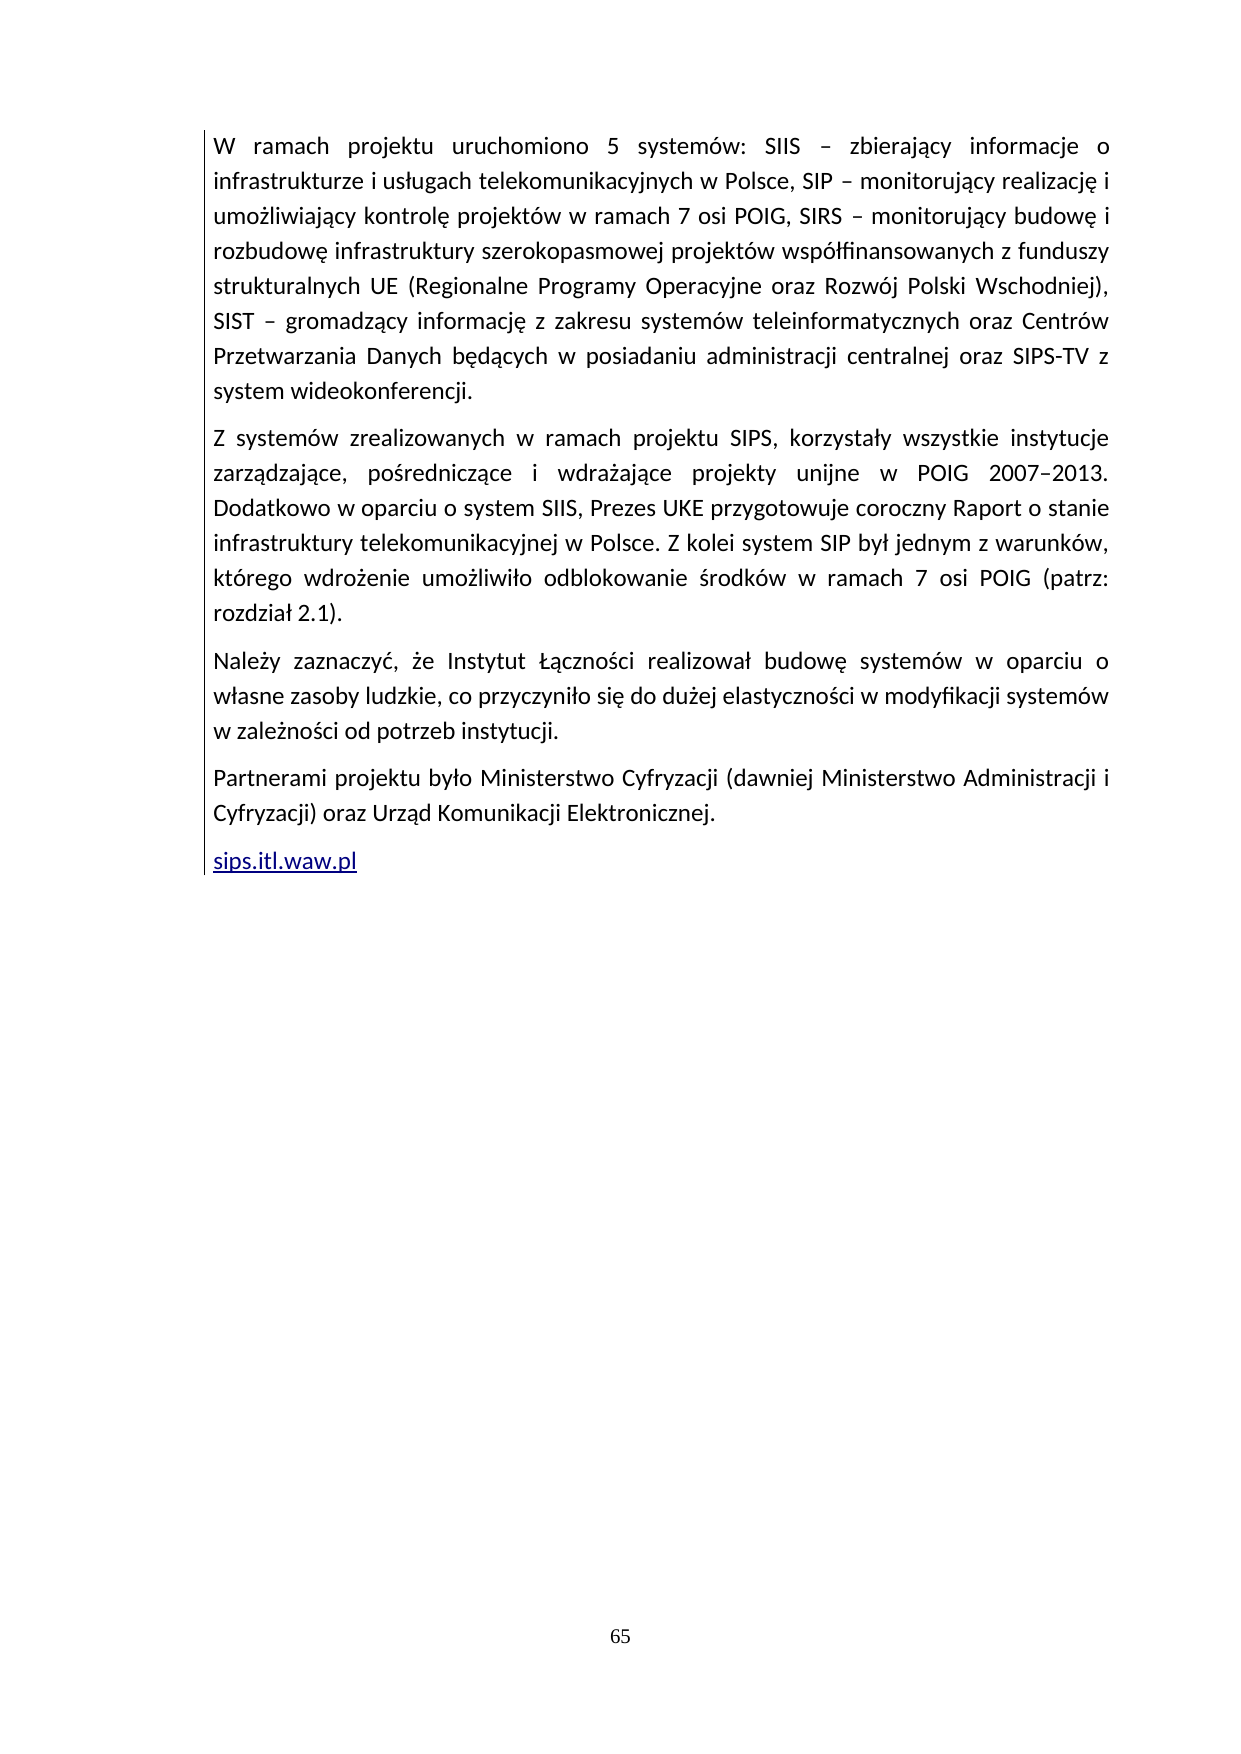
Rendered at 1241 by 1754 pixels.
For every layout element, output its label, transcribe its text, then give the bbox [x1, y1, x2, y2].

text Z systemów zrealizowanych w ramach projektu SIPS, korzystały wszystkie instytucje zarządzające, pośredniczące i wdrażające projekty unijne w POIG 2007–2013. Dodatkowo w oparciu o system SIIS, Prezes UKE przygotowuje coroczny Raport o stanie infrastruktury telekomunikacyjnej w Polsce. Z kolei system SIP był jednym z warunków, którego wdrożenie umożliwiło odblokowanie środków w ramach 7 osi POIG (patrz: rozdział 2.1). [205, 422, 1110, 628]
text Partnerami projektu było Ministerstwo Cyfryzacji (dawniej Ministerstwo Administracji i Cyfryzacji) oraz Urząd Komunikacji Elektronicznej. [205, 762, 1110, 828]
text Należy zaznaczyć, że Instytut Łączności realizował budowę systemów w oparciu o własne zasoby ludzkie, co przyczyniło się do dużej elastyczności w modyfikacji systemów w zależności od potrzeb instytucji. [205, 645, 1110, 745]
text W ramach projektu uruchomiono 5 systemów: SIIS – zbierający informacje o infrastrukturze i usługach telekomunikacyjnych w Polsce, SIP – monitorujący realizację i umożliwiający kontrolę projektów w ramach 7 osi POIG, SIRS – monitorujący budowę i rozbudowę infrastruktury szerokopasmowej projektów współfinansowanych z funduszy strukturalnych UE (Regionalne Programy Operacyjne oraz Rozwój Polski Wschodniej), SIST – gromadzący informację z zakresu systemów teleinformatycznych oraz Centrów Przetwarzania Danych będących w posiadaniu administracji centralnej oraz SIPS-TV z system wideokonferencji. [205, 130, 1110, 405]
text sips.itl.waw.pl [205, 845, 1110, 875]
